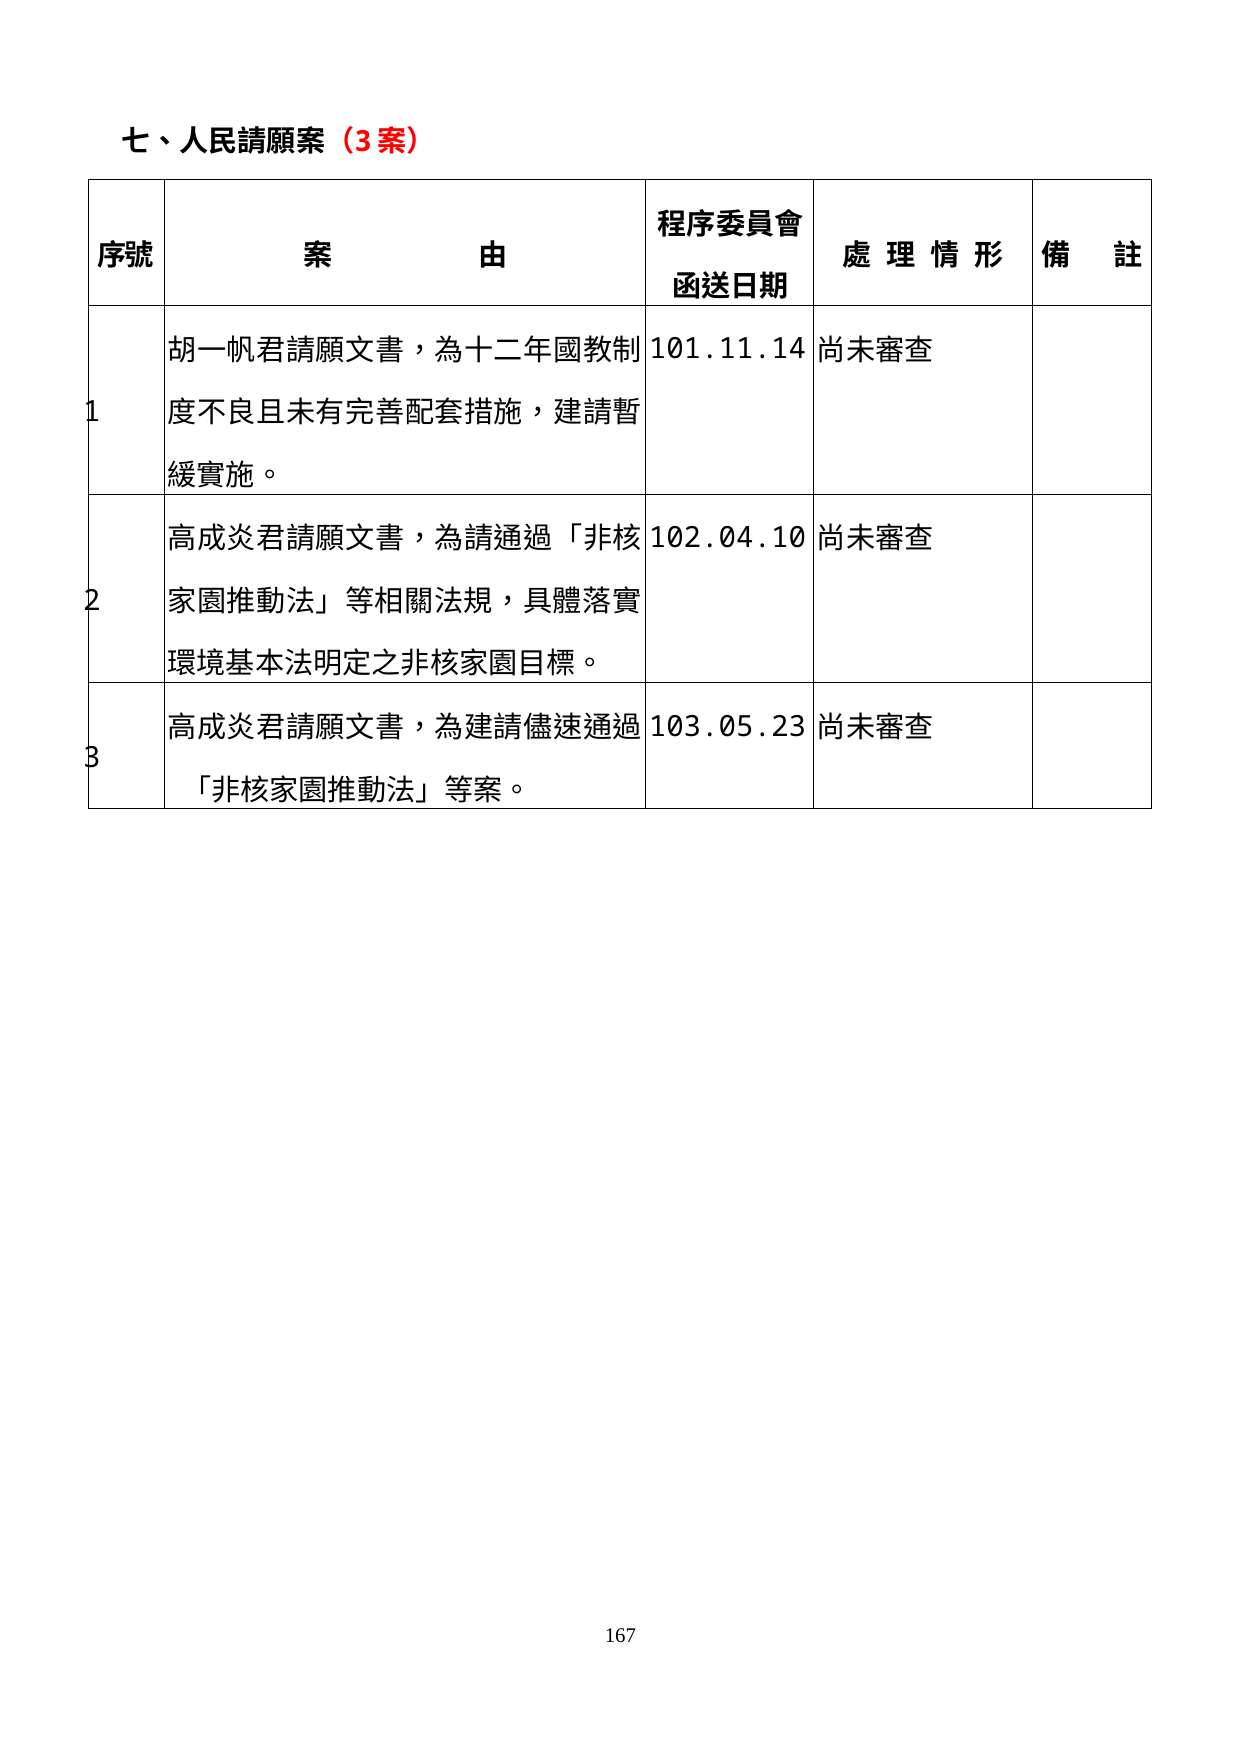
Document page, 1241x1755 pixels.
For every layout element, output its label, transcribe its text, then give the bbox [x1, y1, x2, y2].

table_cell [1033, 306, 1151, 493]
table_cell [89, 757, 96, 765]
table_cell [1033, 495, 1151, 682]
table_cell 高成炎君請願文書，為請通過「非核家園推動法」等相關法規，具體落實環境基本法明定之非核家園目標。 [165, 495, 645, 682]
table_cell 尚未審查 [814, 306, 1032, 493]
table_cell [89, 748, 95, 755]
table_cell [89, 683, 164, 808]
table_header 程序委員會 函送日期 [646, 180, 813, 305]
table_header 案 由 [165, 180, 645, 305]
table_cell 高成炎君請願文書，為建請儘速通過「非核家園推動法」等案。 [165, 683, 645, 808]
table_cell [89, 495, 164, 682]
table_cell 103.05.23 [646, 683, 813, 808]
table_cell 尚未審查 [814, 495, 1032, 682]
table_cell 胡一帆君請願文書，為十二年國教制度不良且未有完善配套措施，建請暫緩實施。 [165, 306, 645, 493]
table_cell 尚未審查 [814, 683, 1032, 808]
table_cell [89, 591, 95, 603]
table_header 處 理 情 形 [814, 180, 1032, 305]
table_header 備 註 [1033, 180, 1151, 305]
table_header 序號 [89, 180, 164, 305]
text 七、人民請願案（3案） [89, 118, 1152, 160]
table_cell [1033, 683, 1151, 808]
table_cell 101.11.14 [646, 306, 813, 493]
table_cell [89, 306, 164, 493]
table_cell 102.04.10 [646, 495, 813, 682]
